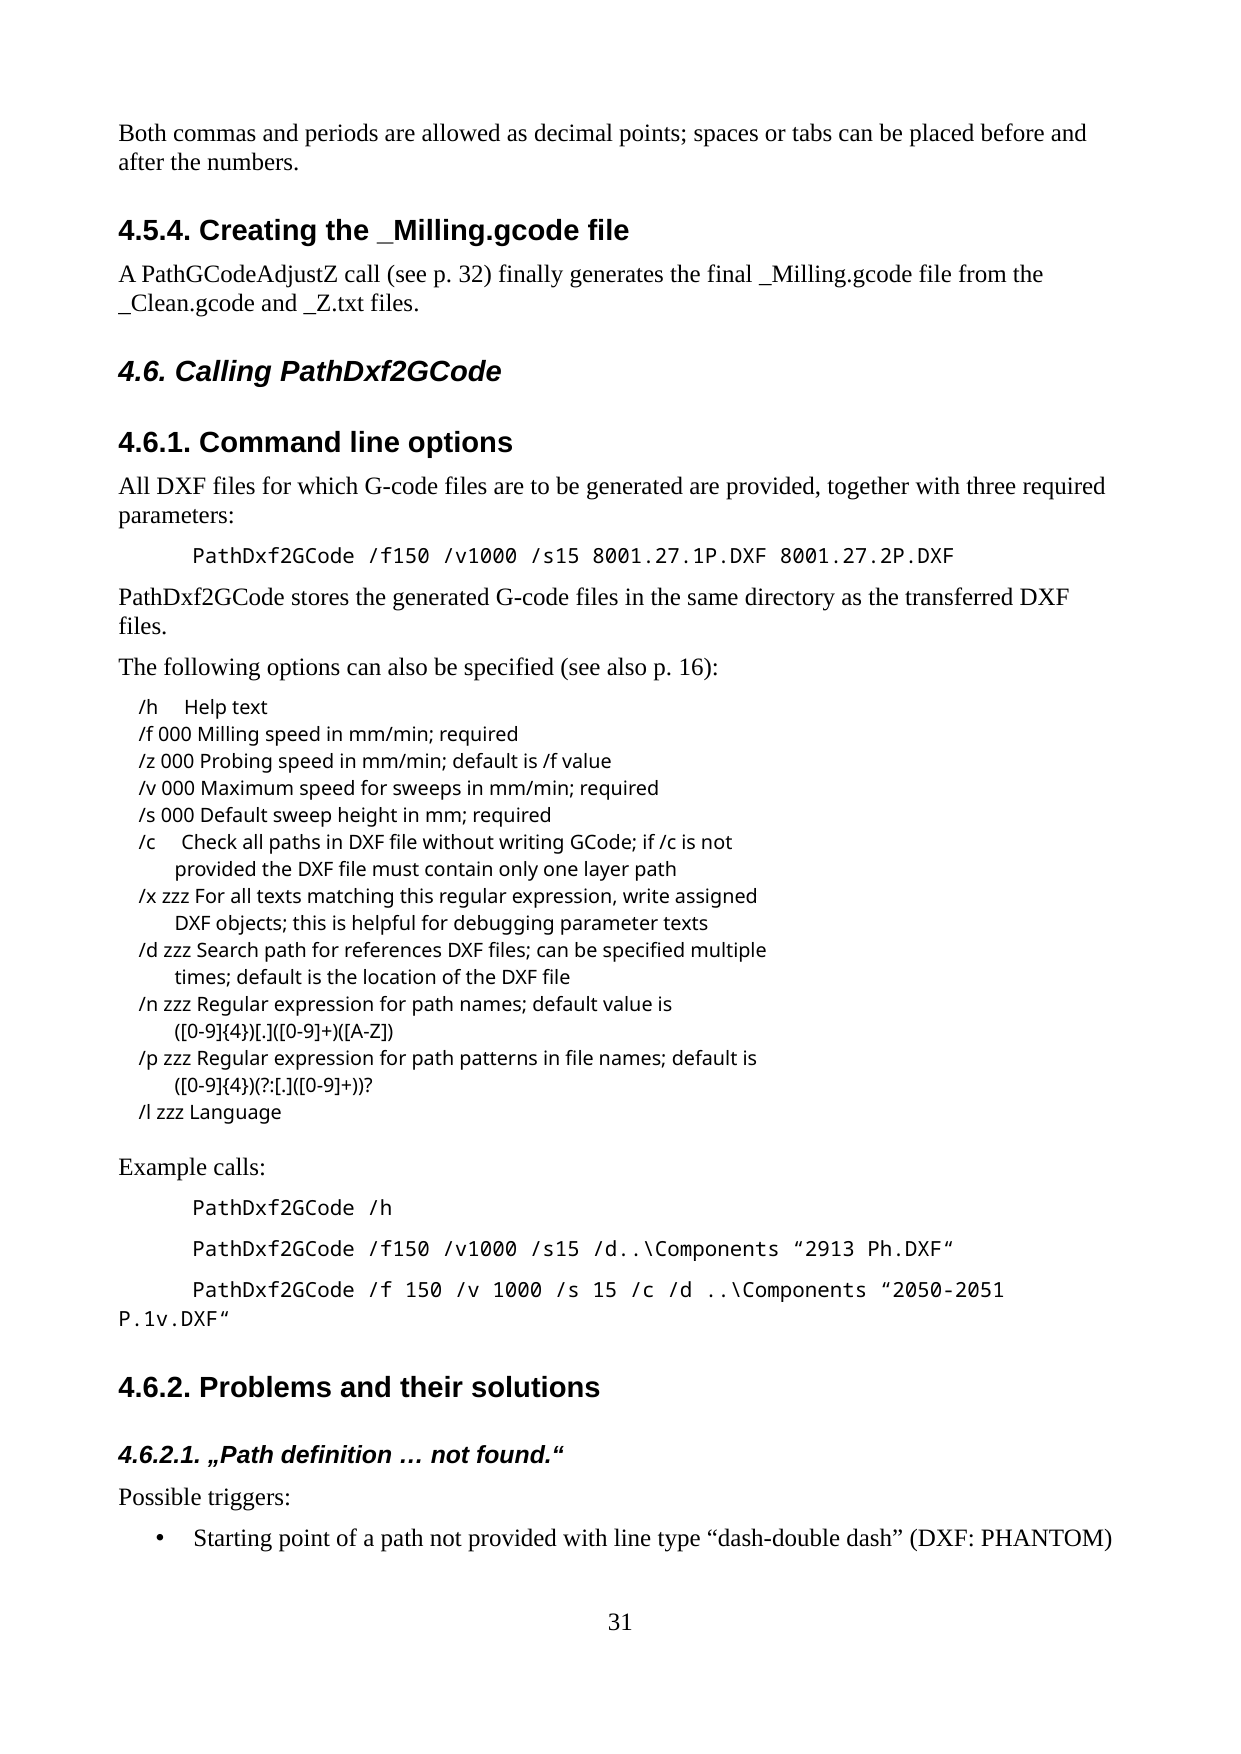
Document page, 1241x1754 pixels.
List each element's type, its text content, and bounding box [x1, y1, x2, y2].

text times; default is the location of the DXF file [118, 963, 1122, 990]
text DXF objects; this is helpful for debugging parameter texts [118, 909, 1122, 936]
text The following options can also be specified (see also p. 15): [118, 652, 1122, 681]
text /h Help text [118, 693, 1122, 720]
text PathDxf2GCode /f150 /v1000 /s15 8001.27.1P.DXF 8001.27.2P.DXF [118, 541, 1122, 570]
text Example calls: [118, 1152, 1122, 1181]
text PathDxf2GCode stores the generated G-code files in the same directory as the transferred DXF files. [118, 582, 1122, 640]
text /z 000 Probing speed in mm/min; default is /f value [118, 747, 1122, 774]
list Starting point of a path not provided with line type “dash-double dash” (DXF: PHANTOM) [156, 1523, 1122, 1552]
text /l zzz Language [118, 1098, 1122, 1125]
text /f 000 Milling speed in mm/min; required [118, 720, 1122, 747]
text PathDxf2GCode /f 150 /v 1000 /s 15 /c /d ..\Components “2050-2051 P.1v.DXF“ [118, 1275, 1122, 1332]
text /n zzz Regular expression for path names; default value is [118, 990, 1122, 1017]
subtitle 4.6. Calling PathDxf2GCode [118, 354, 1122, 388]
text /p zzz Regular expression for path patterns in file names; default is [118, 1044, 1122, 1071]
text /x zzz For all texts matching this regular expression, write assigned [118, 882, 1122, 909]
text /s 000 Default sweep height in mm; required [118, 801, 1122, 828]
text provided the DXF file must contain only one layer path [118, 855, 1122, 882]
subtitle 4.6.1. Command line options [118, 425, 1122, 459]
text A PathGCodeAdjustZ call (see p. 31) finally generates the final _Milling.gcode file from the _Clean.gcode and _Z.txt files. [118, 259, 1122, 317]
text PathDxf2GCode /f150 /v1000 /s15 /d..\Components “2913 Ph.DXF“ [118, 1234, 1122, 1263]
subtitle 4.5.4. Creating the _Milling.gcode file [118, 213, 1122, 247]
text ([0-9]{4})(?:[.]([0-9]+))? [118, 1071, 1122, 1098]
text PathDxf2GCode /h [118, 1193, 1122, 1222]
text All DXF files for which G-code files are to be generated are provided, together with three required parameters: [118, 471, 1122, 529]
text /c Check all paths in DXF file without writing GCode; if /c is not [118, 828, 1122, 855]
subtitle 4.6.2.1. „Path definition … not found.“ [118, 1441, 1122, 1469]
subtitle 4.6.2. Problems and their solutions [118, 1369, 1122, 1403]
text Both commas and periods are allowed as decimal points; spaces or tabs can be placed before and after the numbers. [118, 118, 1122, 176]
text /v 000 Maximum speed for sweeps in mm/min; required [118, 774, 1122, 801]
text ([0-9]{4})[.]([0-9]+)([A-Z]) [118, 1017, 1122, 1044]
text /d zzz Search path for references DXF files; can be specified multiple [118, 936, 1122, 963]
text Possible triggers: [118, 1482, 1122, 1510]
